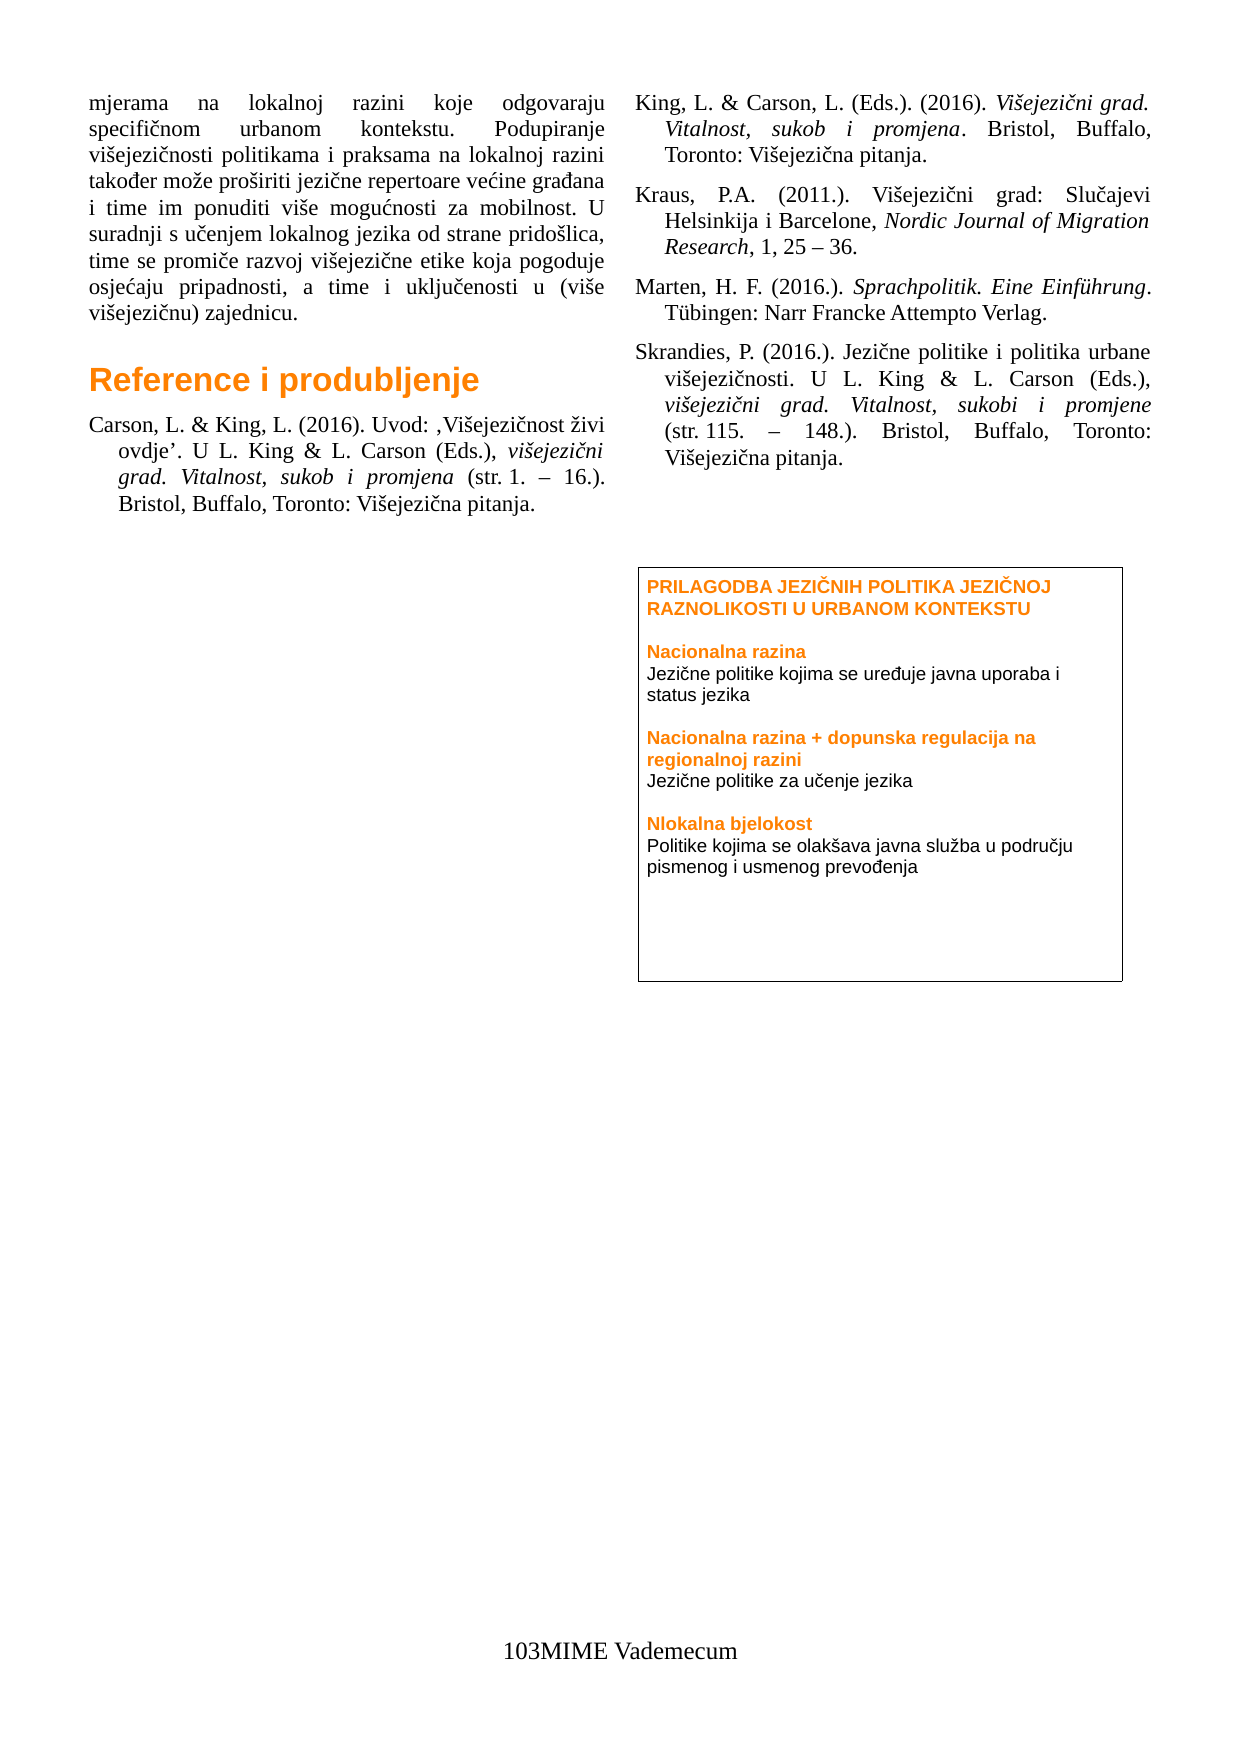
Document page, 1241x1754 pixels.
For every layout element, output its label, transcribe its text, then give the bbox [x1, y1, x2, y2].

text PRILAGODBA JEZIČNIH POLITIKA JEZIČNOJ RAZNOLIKOSTI U URBANOM KONTEKSTU [647, 576, 1113, 619]
text Politike kojima se olakšava javna služba u području pismenog i usmenog prevođenja [647, 835, 1113, 878]
text [639, 568, 1122, 981]
text mjerama na lokalnoj razini koje odgovaraju specifičnom urbanom kontekstu. Podupiranje višejezičnosti politikama i praksama na lokalnoj razini također može proširiti jezične repertoare većine građana i time im ponuditi više mogućnosti za mobilnost. U suradnji s učenjem lokalnog jezika od strane pridošlica, time se promiče razvoj višejezične etike koja pogoduje osjećaju pripadnosti, a time i uključenosti u (više višejezičnu) zajednicu. [88, 88, 605, 326]
text Skrandies, P. (2016.). Jezične politike i politika urbane višejezičnosti. U L. King & L. Carson (Eds.), višejezični grad. Vitalnost, sukobi i promjene (str. 115. – 148.). Bristol, Buffalo, Toronto: Višejezična pitanja. [635, 338, 1152, 470]
subtitle Reference i produbljenje [88, 359, 605, 398]
text King, L. & Carson, L. (Eds.). (2016). Višejezični grad. Vitalnost, sukob i promjena. Bristol, Buffalo, Toronto: Višejezična pitanja. [635, 88, 1152, 168]
text Nacionalna razina + dopunska regulacija na regionalnoj razini [647, 727, 1113, 770]
text Carson, L. & King, L. (2016). Uvod: ‚Višejezičnost živi ovdje’. U L. King & L. Carson (Eds.), višejezični grad. Vitalnost, sukob i promjena (str. 1. – 16.). Bristol, Buffalo, Toronto: Višejezična pitanja. [88, 411, 605, 516]
text Jezične politike kojima se uređuje javna uporaba i status jezika [647, 662, 1113, 705]
text Marten, H. F. (2016.). Sprachpolitik. Eine Einführung. Tübingen: Narr Francke Attempto Verlag. [635, 273, 1152, 325]
text Jezične politike za učenje jezika [647, 770, 1113, 792]
text Nlokalna bjelokost [647, 813, 1113, 835]
text Nacionalna razina [647, 641, 1113, 662]
text Kraus, P.A. (2011.). Višejezični grad: Slučajevi Helsinkija i Barcelone, Nordic Journal of Migration Research, 1, 25 – 36. [635, 181, 1152, 260]
